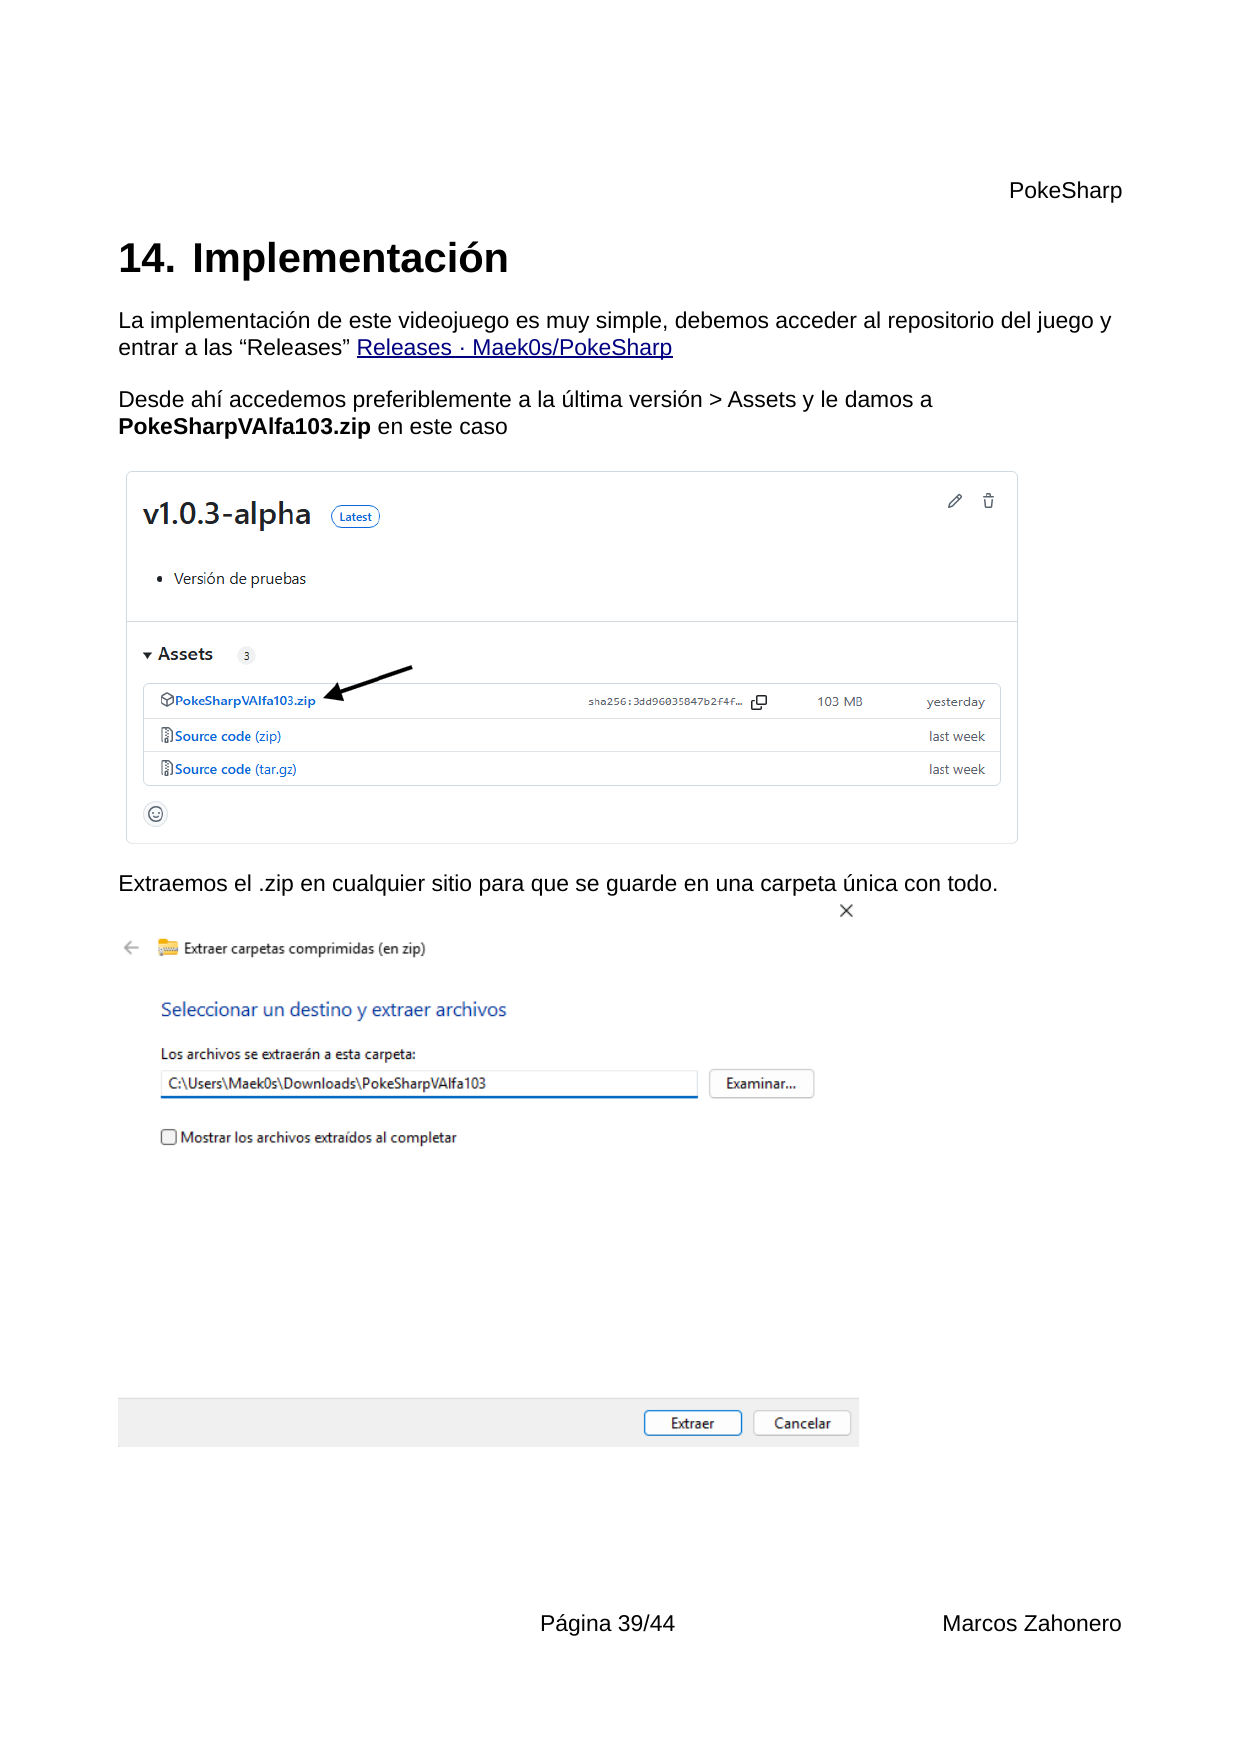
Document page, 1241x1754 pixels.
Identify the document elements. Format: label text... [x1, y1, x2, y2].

picture [118, 465, 1030, 844]
text Desde ahí accedemos preferiblemente a la última versión > Assets y le damos a PokeSharpVAlfa103.zip en este caso [118, 386, 1122, 439]
text Extraemos el .zip en cualquier sitio para que se guarde en una carpeta única con todo. [118, 870, 1122, 896]
subtitle Implementación [118, 233, 1122, 281]
picture [118, 896, 860, 1447]
text La implementación de este videojuego es muy simple, debemos acceder al repositorio del juego y entrar a las “Releases” Releases · Maek0s/PokeSharp [118, 307, 1122, 360]
